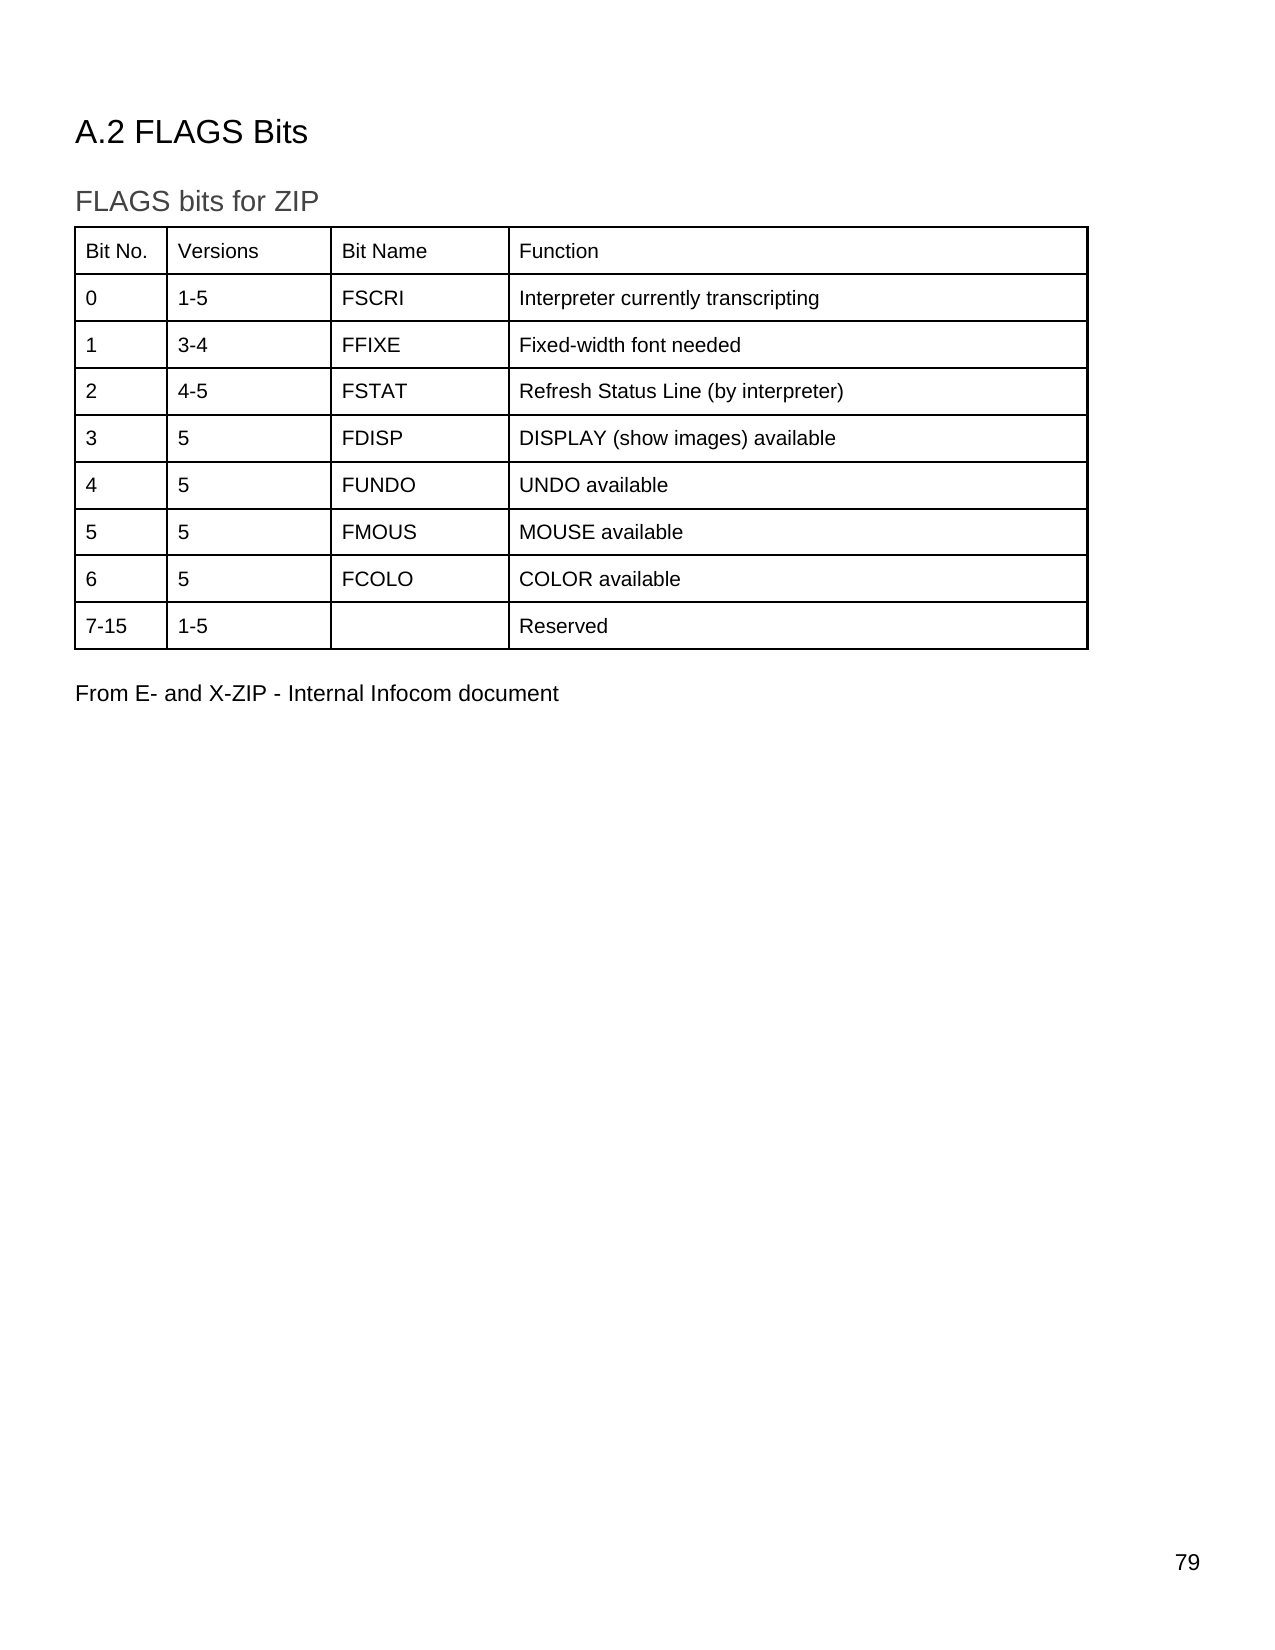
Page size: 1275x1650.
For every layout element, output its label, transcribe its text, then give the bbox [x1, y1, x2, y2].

table_cell 5 [168, 510, 330, 554]
subtitle A.2 FLAGS Bits [75, 112, 1200, 151]
table_cell 5 [76, 510, 166, 554]
table_cell COLOR available [510, 556, 1086, 601]
table_cell MOUSE available [510, 510, 1086, 554]
table_cell FCOLO [332, 556, 508, 601]
table_cell 5 [168, 556, 330, 601]
subtitle FLAGS bits for ZIP [75, 184, 1200, 218]
table_cell 3-4 [168, 322, 330, 367]
table_cell Refresh Status Line (by interpreter) [510, 369, 1086, 414]
text From E- and X-ZIP - Internal Infocom document [75, 680, 1200, 707]
table_cell Reserved [510, 603, 1086, 648]
table_cell Interpreter currently transcripting [510, 275, 1086, 320]
table_cell FMOUS [332, 510, 508, 554]
table_cell 7-15 [76, 603, 166, 648]
table_cell 1-5 [168, 275, 330, 320]
table_header Versions [168, 228, 330, 273]
table_header Bit No. [76, 228, 166, 273]
table_cell 3 [76, 416, 166, 461]
table_header Function [510, 228, 1086, 273]
table_cell 2 [76, 369, 166, 414]
table_cell FUNDO [332, 463, 508, 507]
table_cell UNDO available [510, 463, 1086, 507]
table_cell FDISP [332, 416, 508, 461]
table_cell [332, 603, 508, 648]
table_cell DISPLAY (show images) available [510, 416, 1086, 461]
table_cell FSCRI [332, 275, 508, 320]
table_cell 5 [168, 416, 330, 461]
table_cell Fixed-width font needed [510, 322, 1086, 367]
table_cell 0 [76, 275, 166, 320]
table_cell FFIXE [332, 322, 508, 367]
table_cell 4-5 [168, 369, 330, 414]
table_cell 4 [76, 463, 166, 507]
table_cell 1 [76, 322, 166, 367]
table_cell 5 [168, 463, 330, 507]
table_header Bit Name [332, 228, 508, 273]
table_cell 6 [76, 556, 166, 601]
table_cell 1-5 [168, 603, 330, 648]
table_cell FSTAT [332, 369, 508, 414]
